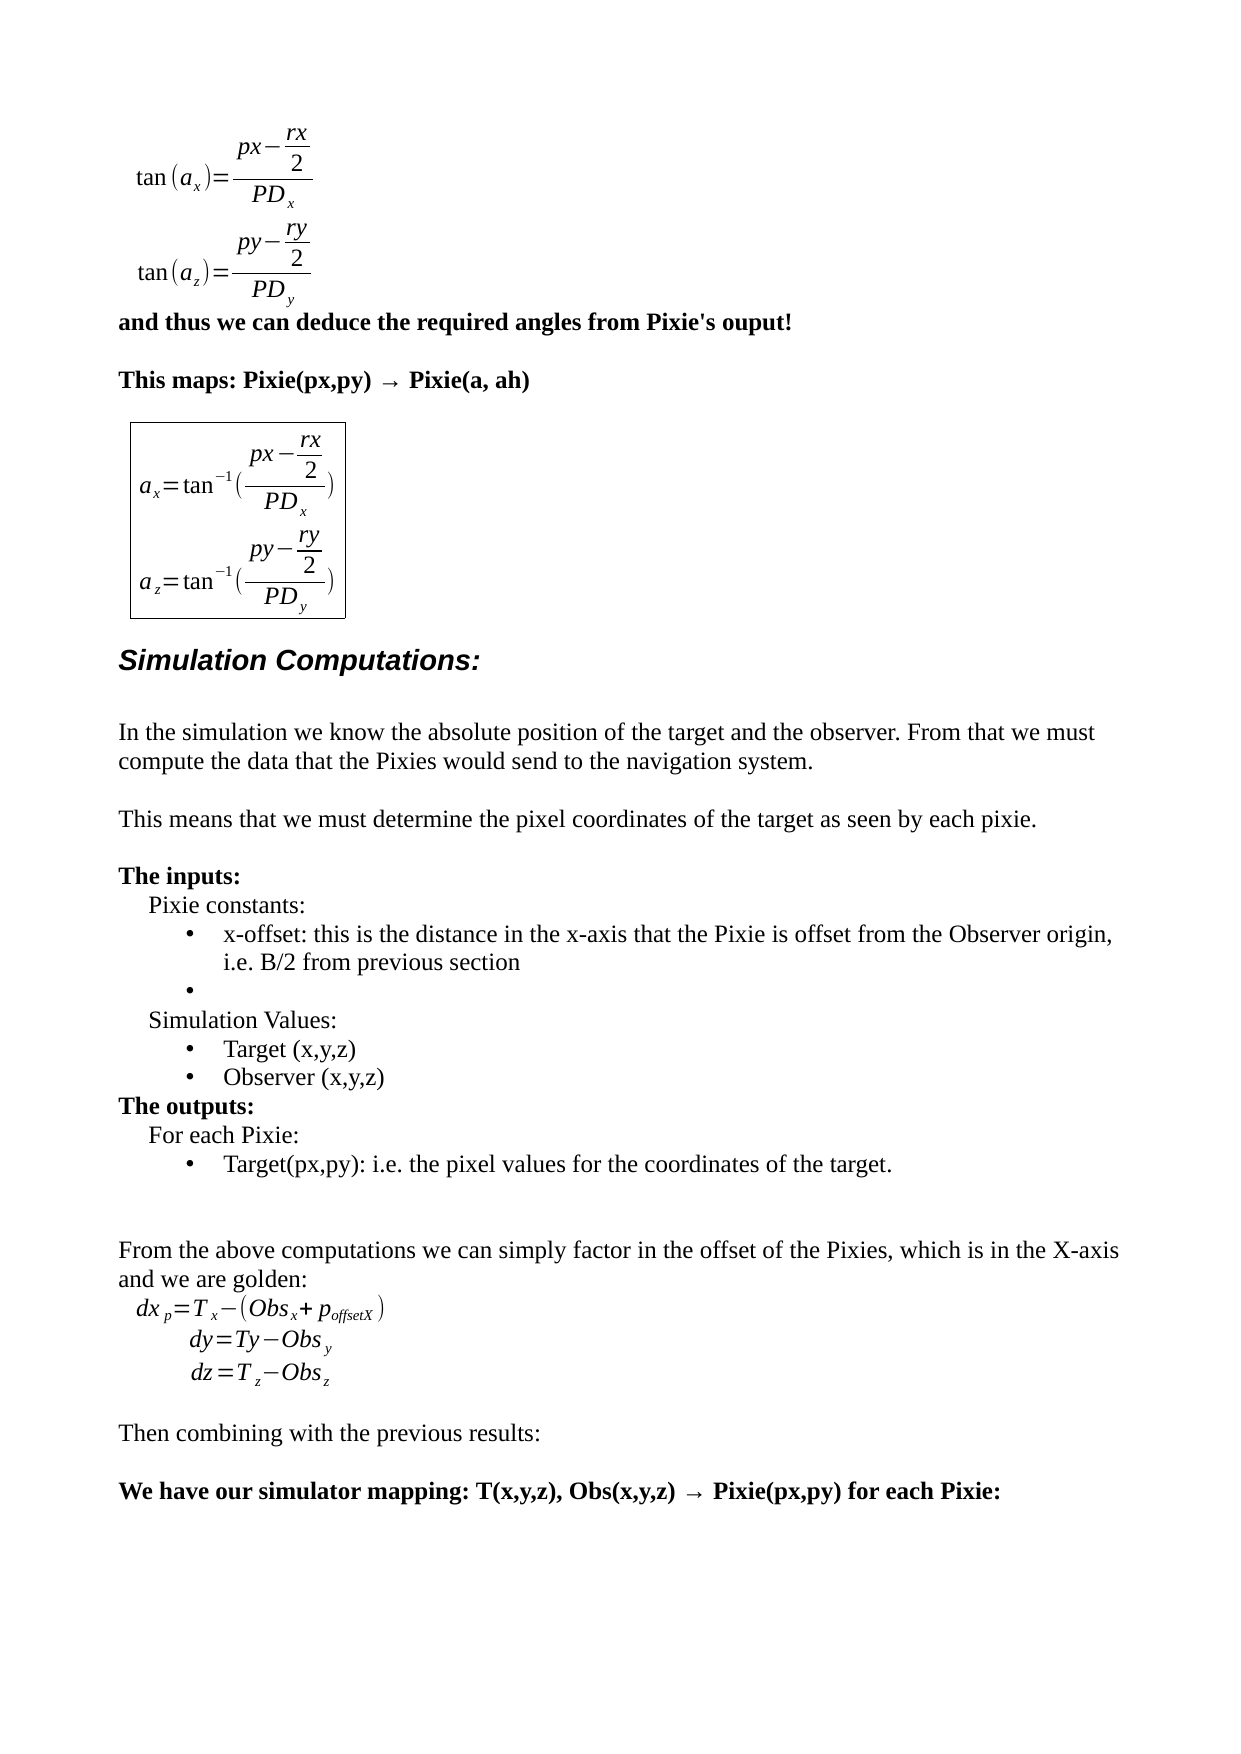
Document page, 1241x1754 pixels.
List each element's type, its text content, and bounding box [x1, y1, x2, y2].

text This means that we must determine the pixel coordinates of the target as seen by each pixie. [118, 804, 1122, 832]
list Target (x,y,z) [186, 1034, 1122, 1062]
text Simulation Values: [148, 1005, 1122, 1034]
text We have our simulator mapping: T(x,y,z), Obs(x,y,z) → Pixie(px,py) for each Pixie: [118, 1476, 1122, 1504]
list Observer (x,y,z) [186, 1062, 1122, 1091]
list Target(px,py): i.e. the pixel values for the coordinates of the target. [186, 1149, 1122, 1177]
list x-offset: this is the distance in the x-axis that the Pixie is offset from the Observer origin, i.e. B/2 from previous section [186, 919, 1122, 976]
text The inputs: [118, 861, 1122, 890]
text The outputs: [118, 1091, 1122, 1120]
text Then combining with the previous results: [118, 1418, 1122, 1447]
text For each Pixie: [148, 1120, 1122, 1149]
text In the simulation we know the absolute position of the target and the observer. From that we must compute the data that the Pixies would send to the navigation system. [118, 717, 1122, 775]
text and thus we can deduce the required angles from Pixie's ouput! [118, 307, 1122, 336]
text Pixie constants: [148, 890, 1122, 919]
text This maps: Pixie(px,py) → Pixie(a, ah) [118, 365, 1122, 393]
subtitle Simulation Computations: [118, 643, 1122, 676]
text From the above computations we can simply factor in the offset of the Pixies, which is in the X-axis and we are golden: [118, 1235, 1122, 1292]
